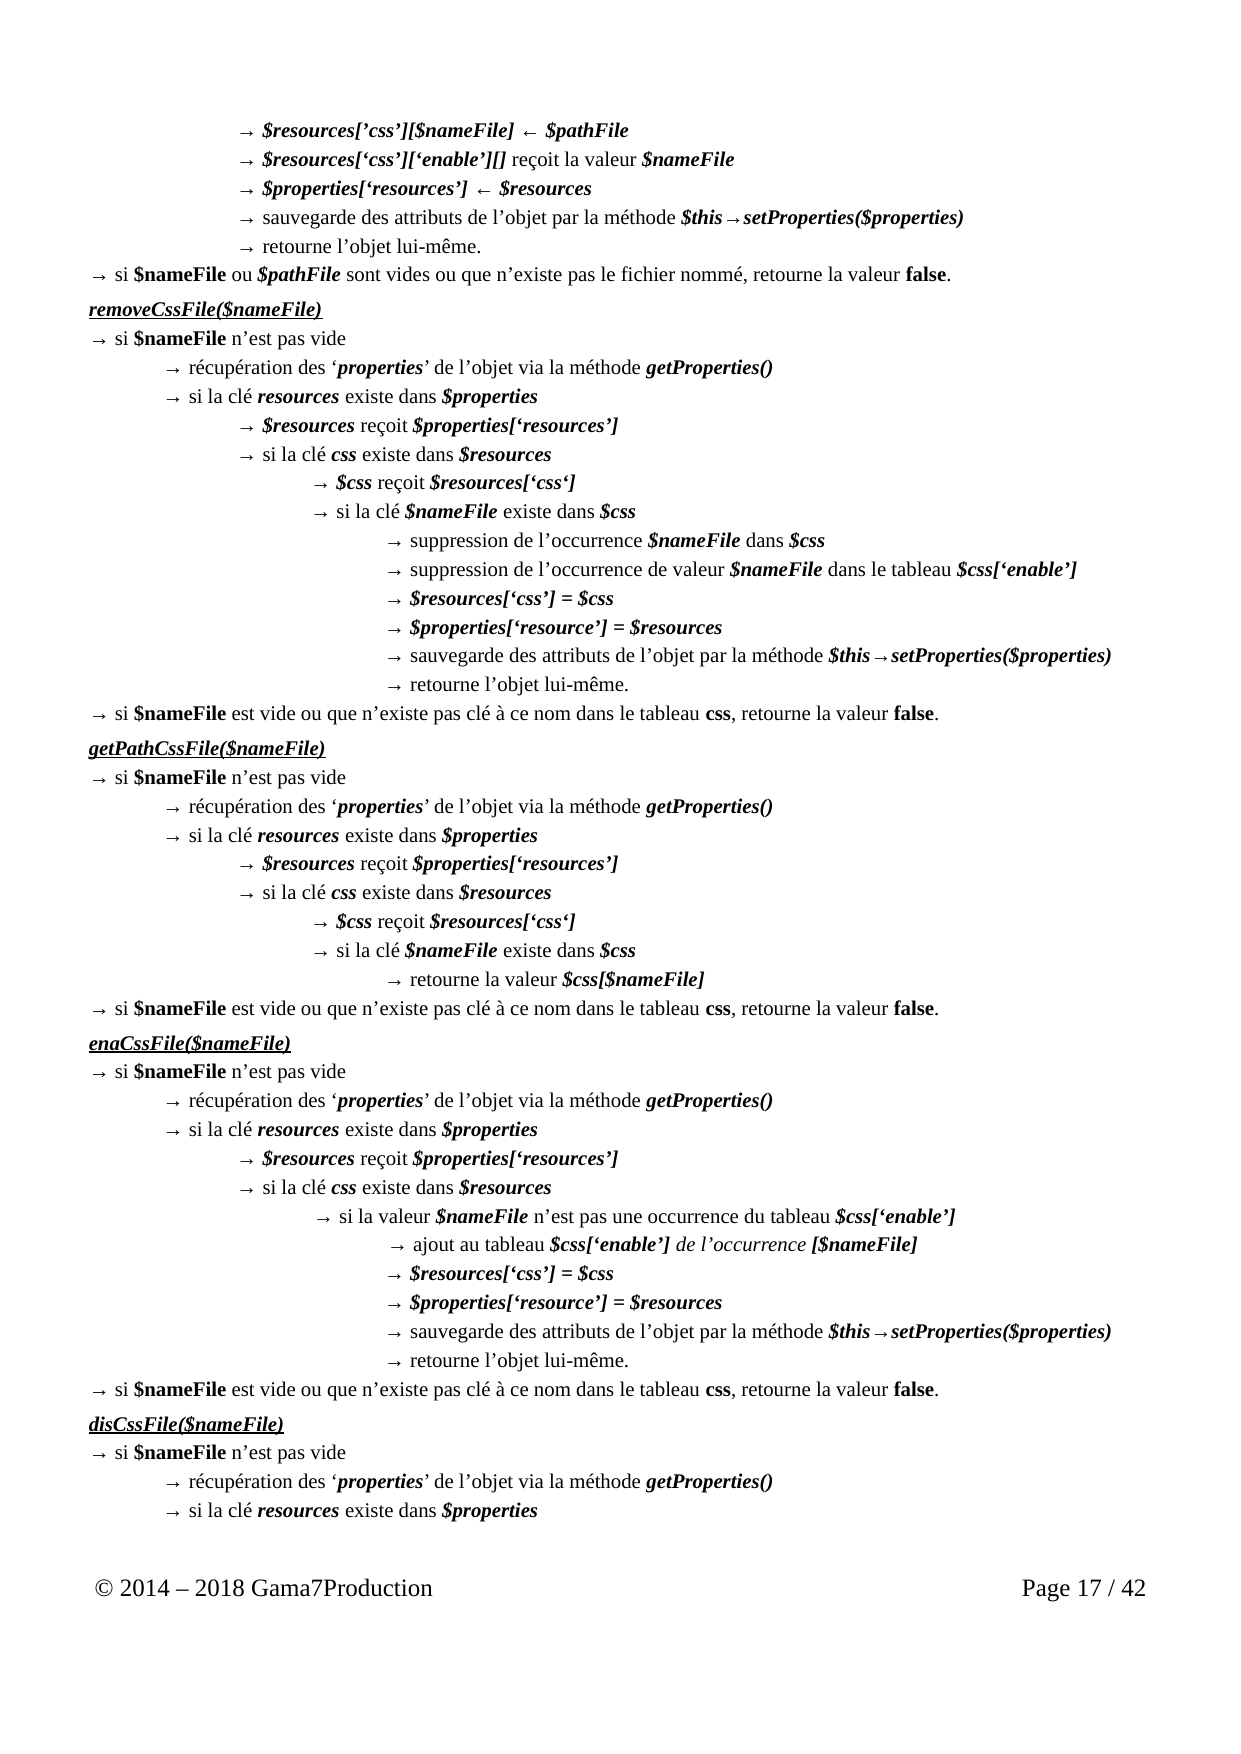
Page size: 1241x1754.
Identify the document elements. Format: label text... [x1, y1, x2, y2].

text → si la clé resources existe dans $properties [88, 822, 1152, 847]
text → si $nameFile n’est pas vide [88, 1059, 1152, 1083]
text → retourne l’objet lui-même. [88, 233, 1152, 258]
text disCssFile($nameFile) [88, 1411, 1152, 1436]
text → retourne l’objet lui-même. [384, 672, 1152, 696]
text → suppression de l’occurrence de valeur $nameFile dans le tableau $css[‘enable’] [384, 557, 1152, 581]
text → si la clé resources existe dans $properties [88, 1498, 1152, 1522]
text → si $nameFile ou $pathFile sont vides ou que n’existe pas le fichier nommé, retourne la valeur false. [88, 262, 1152, 286]
text → si la clé $nameFile existe dans $css [88, 499, 1152, 523]
text → si $nameFile est vide ou que n’existe pas clé à ce nom dans le tableau css, retourne la valeur false. [88, 701, 1152, 725]
text → $properties[‘resource’] = $resources [88, 614, 1152, 639]
text → si la clé css existe dans $resources [88, 441, 1152, 466]
text → suppression de l’occurrence $nameFile dans $css [88, 528, 1152, 552]
text → $resources[‘css’][‘enable’][] reçoit la valeur $nameFile [236, 147, 1152, 171]
text → $resources reçoit $properties[‘resources’] [88, 1146, 1152, 1170]
text → si la clé resources existe dans $properties [88, 384, 1152, 408]
text → si $nameFile n’est pas vide [88, 1440, 1152, 1464]
text → si la clé resources existe dans $properties [88, 1117, 1152, 1141]
text → $css reçoit $resources[‘css‘] [88, 470, 1152, 494]
text → si $nameFile n’est pas vide [88, 765, 1152, 789]
text → récupération des ‘properties’ de l’objet via la méthode getProperties() [88, 1088, 1152, 1112]
text → $resources reçoit $properties[‘resources’] [88, 413, 1152, 437]
text → si $nameFile est vide ou que n’existe pas clé à ce nom dans le tableau css, retourne la valeur false. [88, 996, 1152, 1020]
text → si $nameFile n’est pas vide [88, 326, 1152, 350]
text → $properties[‘resources’] ← $resources [236, 176, 1152, 200]
text removeCssFile($nameFile) [88, 297, 1152, 321]
text enaCssFile($nameFile) [88, 1030, 1152, 1054]
text → récupération des ‘properties’ de l’objet via la méthode getProperties() [88, 794, 1152, 818]
text → $resources reçoit $properties[‘resources’] [88, 851, 1152, 875]
text getPathCssFile($nameFile) [88, 736, 1152, 760]
text → $resources[’css’][$nameFile] ← $pathFile [236, 118, 1152, 142]
text → si la clé css existe dans $resources [88, 1175, 1152, 1199]
text → sauvegarde des attributs de l’objet par la méthode $this→setProperties($properties) [384, 1319, 1152, 1343]
text → $resources[‘css’] = $css [88, 1261, 1152, 1285]
text → $css reçoit $resources[‘css‘] [88, 909, 1152, 933]
text → ajout au tableau $css[‘enable’] de l’occurrence [$nameFile] [313, 1232, 1152, 1256]
text → récupération des ‘properties’ de l’objet via la méthode getProperties() [88, 1469, 1152, 1493]
text → retourne l’objet lui-même. [384, 1348, 1152, 1372]
text → si la clé css existe dans $resources [88, 880, 1152, 904]
text → si la valeur $nameFile n’est pas une occurrence du tableau $css[‘enable’] [313, 1203, 1152, 1228]
text → récupération des ‘properties’ de l’objet via la méthode getProperties() [88, 355, 1152, 379]
text → $resources[‘css’] = $css [88, 586, 1152, 610]
text → sauvegarde des attributs de l’objet par la méthode $this→setProperties($properties) [236, 205, 1152, 229]
text → si $nameFile est vide ou que n’existe pas clé à ce nom dans le tableau css, retourne la valeur false. [88, 1377, 1152, 1401]
text → $properties[‘resource’] = $resources [88, 1290, 1152, 1314]
text → sauvegarde des attributs de l’objet par la méthode $this→setProperties($properties) [384, 643, 1152, 667]
text → retourne la valeur $css[$nameFile] [88, 967, 1152, 991]
text → si la clé $nameFile existe dans $css [88, 938, 1152, 962]
